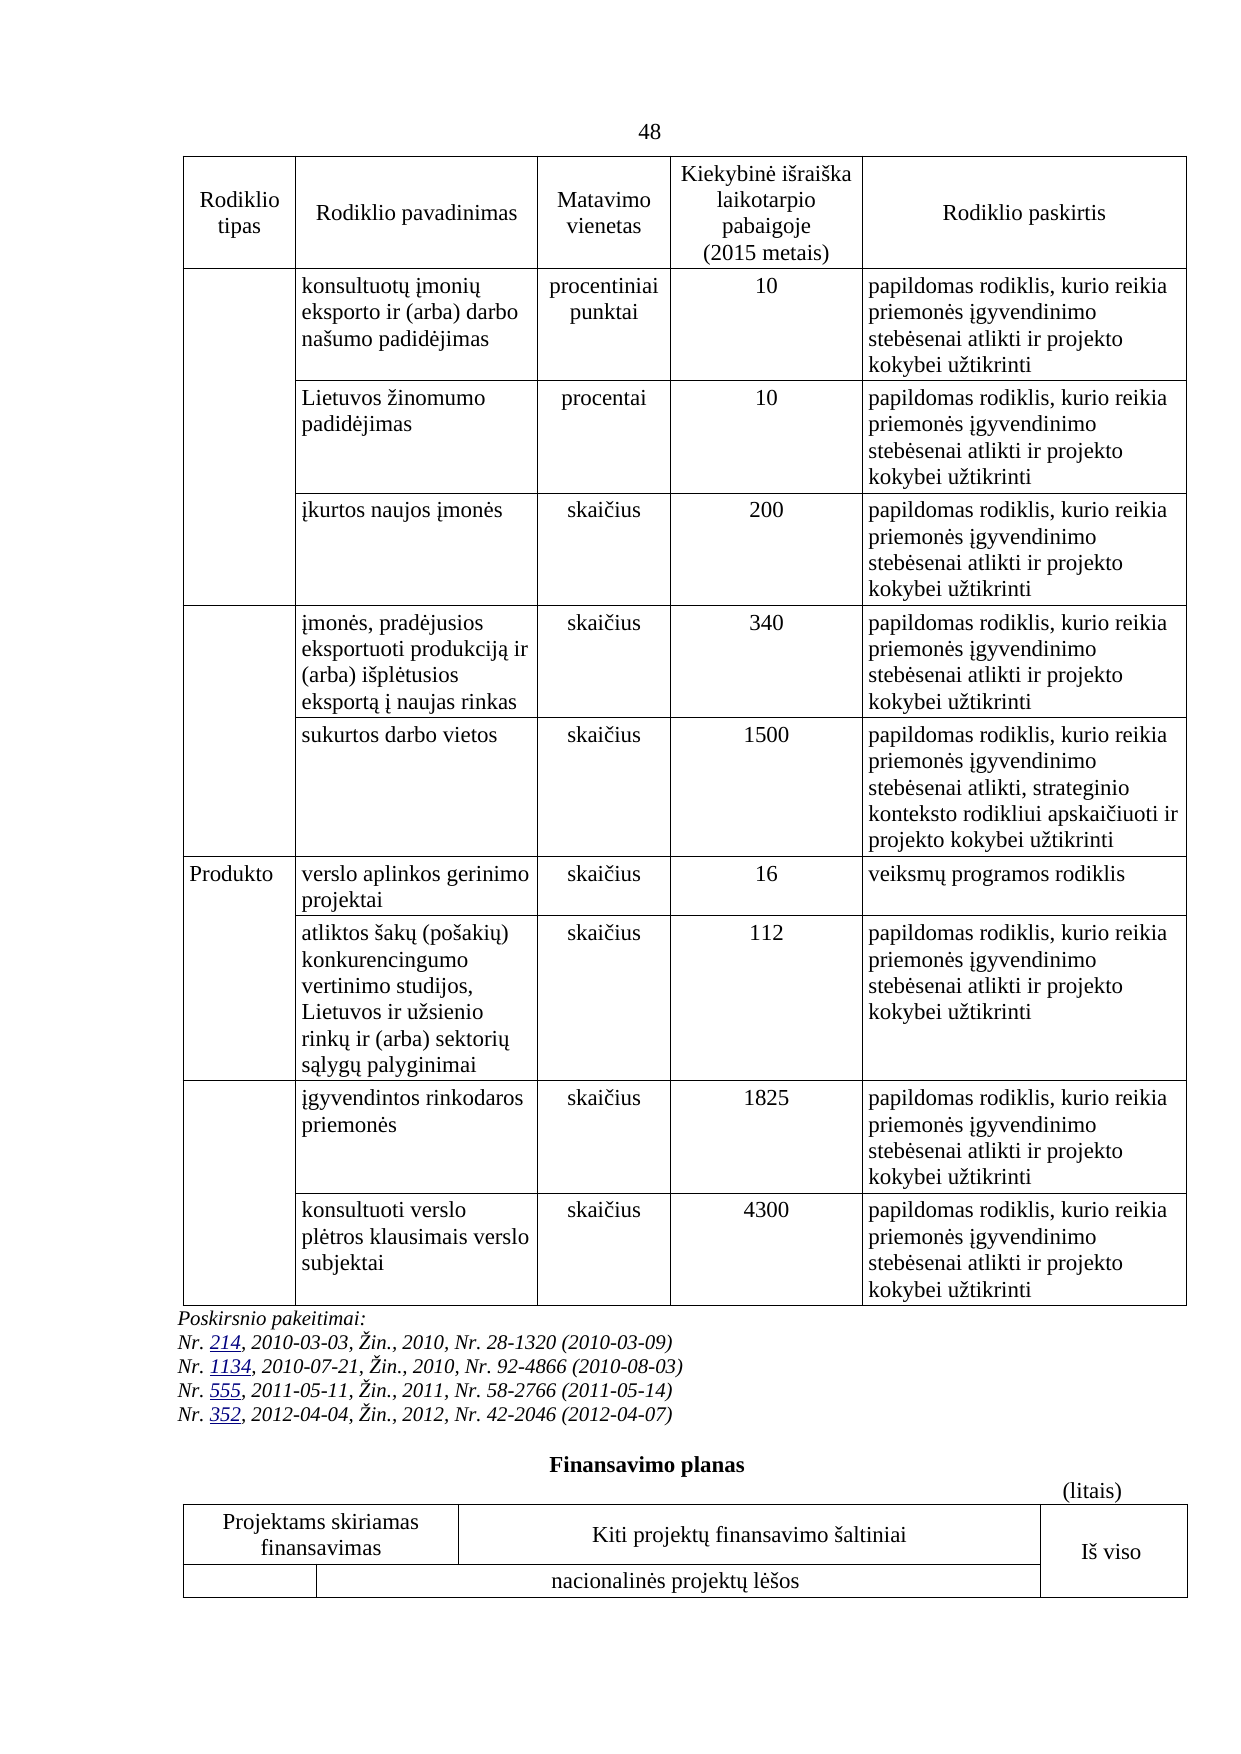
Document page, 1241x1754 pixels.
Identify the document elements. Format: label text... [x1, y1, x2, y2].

table_cell [184, 1565, 316, 1597]
table_header Projektams skiriamas finansavimas [184, 1505, 458, 1563]
table_cell papildomas rodiklis, kurio reikia priemonės įgyvendinimo stebėsenai atlikti ir projekto kokybei užtikrinti [863, 1081, 1186, 1193]
table_cell nacionalinės projektų lėšos [317, 1565, 1040, 1597]
table_header Rodiklio pavadinimas [296, 157, 537, 268]
table_cell 1500 [671, 718, 862, 856]
text (litais) [215, 1478, 1122, 1504]
table_cell verslo aplinkos gerinimo projektai [296, 857, 537, 915]
table_header Rodiklio tipas [184, 157, 295, 268]
table_cell 16 [671, 857, 862, 915]
table_cell [184, 1081, 295, 1305]
table_cell [184, 606, 295, 856]
table_cell papildomas rodiklis, kurio reikia priemonės įgyvendinimo stebėsenai atlikti ir projekto kokybei užtikrinti [863, 1194, 1186, 1305]
table_cell papildomas rodiklis, kurio reikia priemonės įgyvendinimo stebėsenai atlikti ir projekto kokybei užtikrinti [863, 916, 1186, 1080]
table_cell 1825 [671, 1081, 862, 1193]
text Nr. 352, 2012-04-04, Žin., 2012, Nr. 42-2046 (2012-04-07) [177, 1402, 1122, 1426]
table_cell atliktos šakų (pošakių) konkurencingumo vertinimo studijos, Lietuvos ir užsienio rinkų ir (arba) sektorių sąlygų palyginimai [296, 916, 537, 1080]
table_header Kiekybinė išraiška laikotarpio pabaigoje (2015 metais) [671, 157, 862, 268]
table_cell skaičius [538, 606, 670, 717]
text Nr. 555, 2011-05-11, Žin., 2011, Nr. 58-2766 (2011-05-14) [177, 1378, 1122, 1402]
table_cell papildomas rodiklis, kurio reikia priemonės įgyvendinimo stebėsenai atlikti ir projekto kokybei užtikrinti [863, 606, 1186, 717]
table_cell 10 [671, 269, 862, 380]
table_cell papildomas rodiklis, kurio reikia priemonės įgyvendinimo stebėsenai atlikti ir projekto kokybei užtikrinti [863, 269, 1186, 380]
text Nr. 1134, 2010-07-21, Žin., 2010, Nr. 92-4866 (2010-08-03) [177, 1354, 1122, 1378]
table_cell konsultuoti verslo plėtros klausimais verslo subjektai [296, 1194, 537, 1305]
table_cell įmonės, pradėjusios eksportuoti produkciją ir (arba) išplėtusios eksportą į naujas rinkas [296, 606, 537, 717]
table_cell skaičius [538, 1194, 670, 1305]
table_header Kiti projektų finansavimo šaltiniai [459, 1505, 1040, 1563]
table_cell skaičius [538, 494, 670, 605]
table_cell procentiniai punktai [538, 269, 670, 380]
text Nr. 214, 2010-03-03, Žin., 2010, Nr. 28-1320 (2010-03-09) [177, 1330, 1122, 1354]
table_cell [184, 269, 295, 605]
text Poskirsnio pakeitimai: [177, 1306, 1122, 1330]
table_header Matavimo vienetas [538, 157, 670, 268]
table_header Iš viso [1041, 1505, 1187, 1597]
text Finansavimo planas [177, 1451, 1122, 1478]
table_cell 200 [671, 494, 862, 605]
table_cell Lietuvos žinomumo padidėjimas [296, 381, 537, 492]
table_cell sukurtos darbo vietos [296, 718, 537, 856]
table_cell skaičius [538, 1081, 670, 1193]
table_cell konsultuotų įmonių eksporto ir (arba) darbo našumo padidėjimas [296, 269, 537, 380]
table_cell papildomas rodiklis, kurio reikia priemonės įgyvendinimo stebėsenai atlikti ir projekto kokybei užtikrinti [863, 494, 1186, 605]
table_cell skaičius [538, 916, 670, 1080]
table_cell skaičius [538, 718, 670, 856]
table_cell [184, 915, 295, 1080]
table_cell 112 [671, 916, 862, 1080]
table_cell veiksmų programos rodiklis [863, 857, 1186, 915]
table_cell 4300 [671, 1194, 862, 1305]
table_cell Produkto [184, 857, 295, 915]
table_cell papildomas rodiklis, kurio reikia priemonės įgyvendinimo stebėsenai atlikti ir projekto kokybei užtikrinti [863, 381, 1186, 492]
table_cell 10 [671, 381, 862, 492]
table_cell 340 [671, 606, 862, 717]
table_header Rodiklio paskirtis [863, 157, 1186, 268]
table_cell įkurtos naujos įmonės [296, 494, 537, 605]
table_cell įgyvendintos rinkodaros priemonės [296, 1081, 537, 1193]
table_cell procentai [538, 381, 670, 492]
table_cell papildomas rodiklis, kurio reikia priemonės įgyvendinimo stebėsenai atlikti, strateginio konteksto rodikliui apskaičiuoti ir projekto kokybei užtikrinti [863, 718, 1186, 856]
table_cell skaičius [538, 857, 670, 915]
